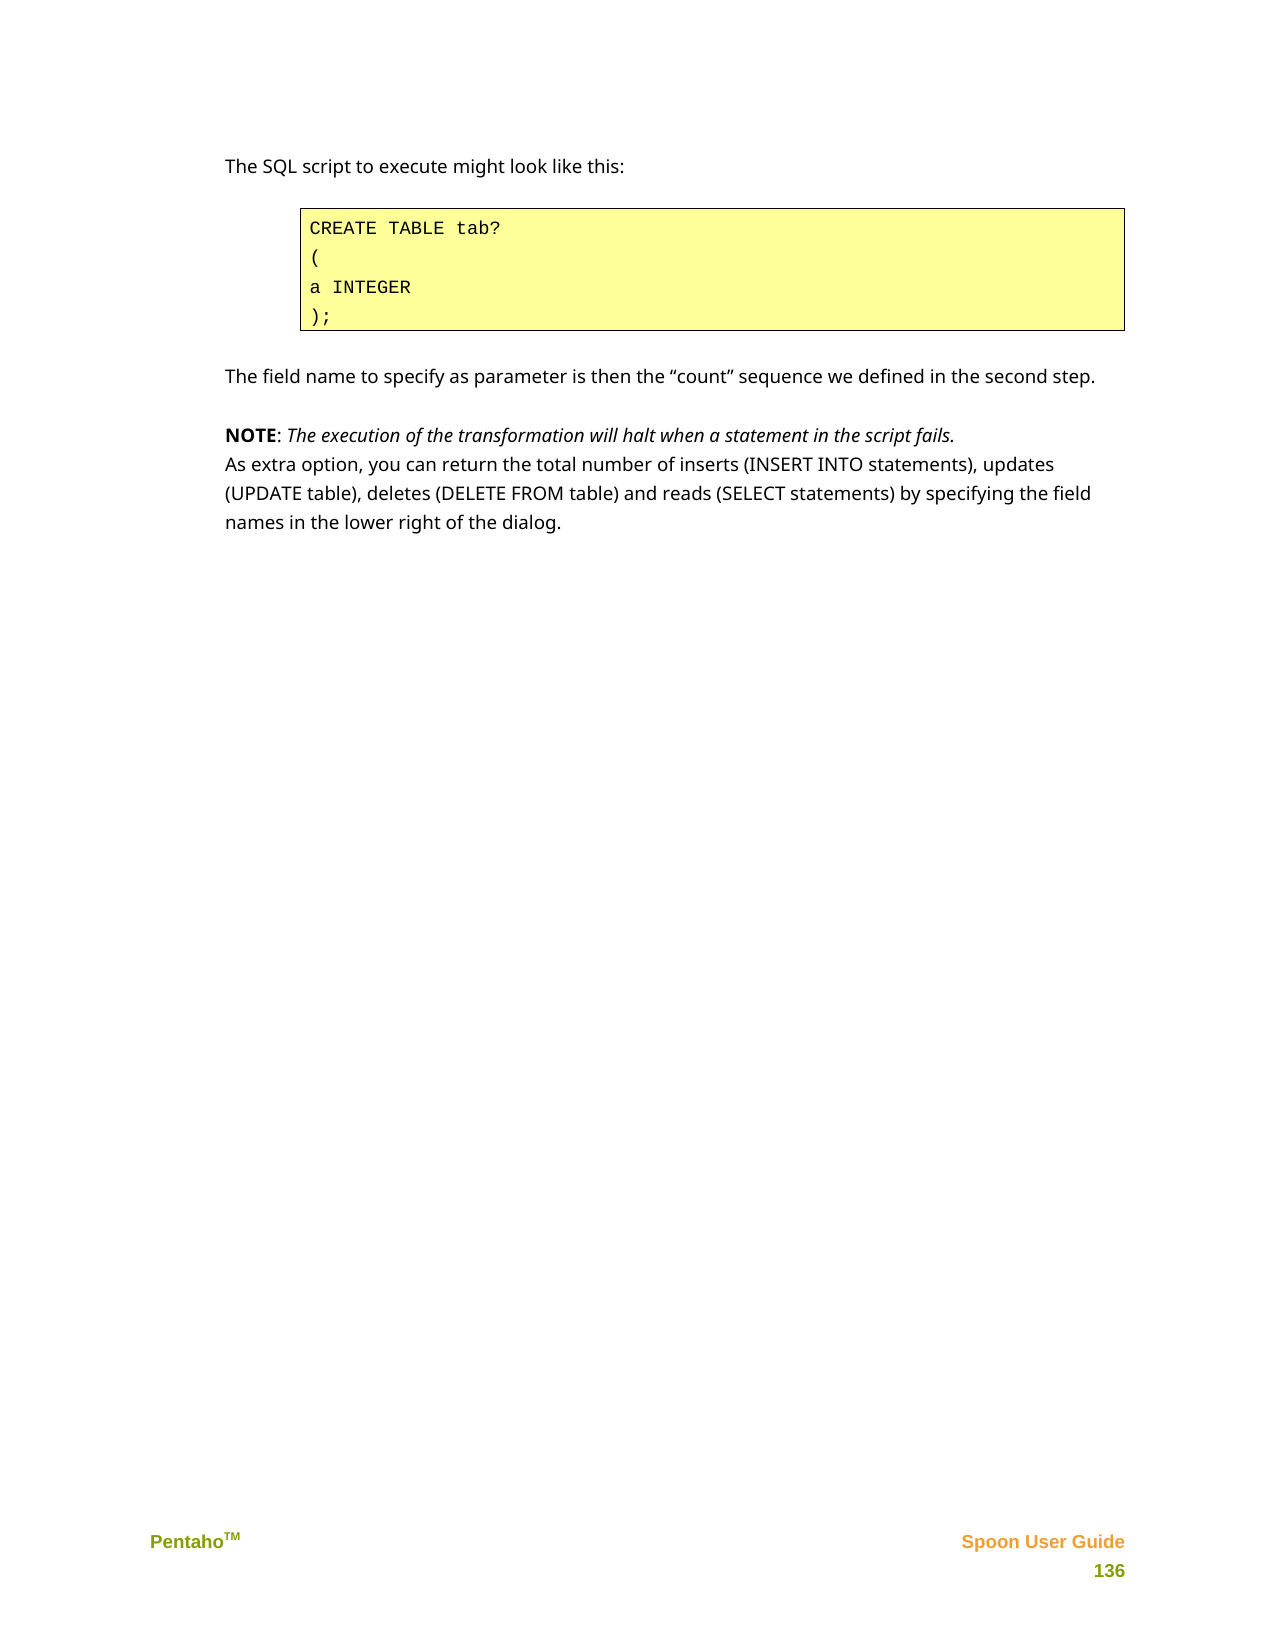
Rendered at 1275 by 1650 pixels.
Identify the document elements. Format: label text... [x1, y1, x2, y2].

text The SQL script to execute might look like this: [225, 150, 1125, 179]
text a INTEGER [301, 267, 1124, 296]
text CREATE TABLE tab? [301, 209, 1124, 237]
text As extra option, you can return the total number of inserts (INSERT INTO statements), updates (UPDATE table), deletes (DELETE FROM table) and reads (SELECT statements) by specifying the field names in the lower right of the dialog. [225, 448, 1125, 535]
text ); [301, 296, 1124, 330]
text The field name to specify as parameter is then the “count” sequence we defined in the second step. [225, 360, 1125, 389]
text NOTE: The execution of the transformation will halt when a statement in the script fails. [225, 419, 1125, 448]
text ( [301, 237, 1124, 267]
